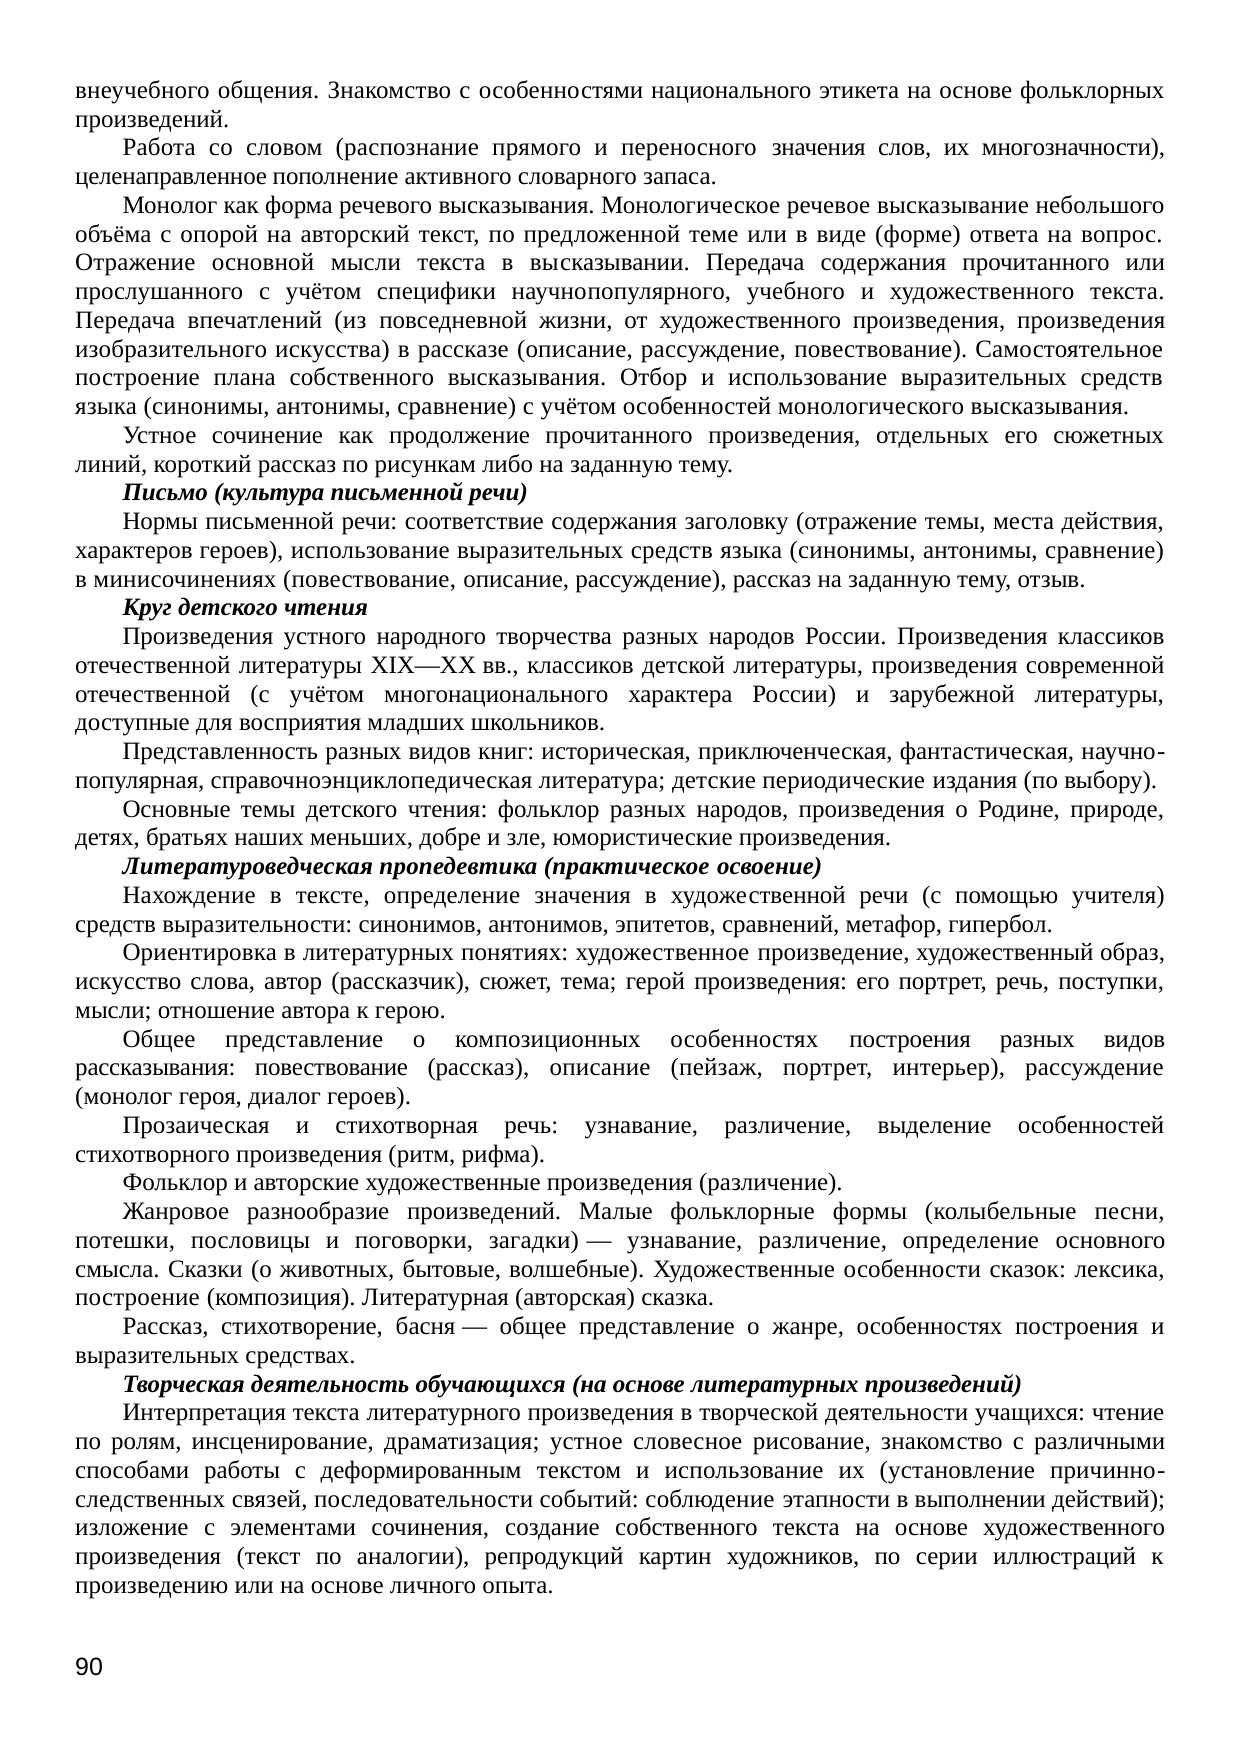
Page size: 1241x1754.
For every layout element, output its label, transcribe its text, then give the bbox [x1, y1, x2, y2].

text Ориентировка в литературных понятиях: художественное произведение, художественный образ, искусство слова, автор (рассказчик), сюжет, тема; герой произведения: его портрет, речь, поступки, мысли; отношение автора к герою. [75, 937, 1165, 1024]
text Нахождение в тексте, определение значения в художественной речи (с помощью учителя) средств выразительности: синонимов, антонимов, эпитетов, сравнений, метафор, гипербол. [75, 880, 1165, 937]
text Монолог как форма речевого высказывания. Монологическое речевое высказывание небольшого объёма с опорой на авторский текст, по предложенной теме или в виде (форме) ответа на вопрос. Отражение основной мысли текста в высказывании. Передача содержания прочитанного или прослушанного с учётом специфики научно­популярного, учебного и художественного текста. Передача впечатлений (из повседневной жизни, от художественного произведения, произведения изобразительного искусства) в рассказе (описание, рассуждение, повествование). Самостоятельное построение плана собственного высказывания. Отбор и использование выразительных средств языка (синонимы, антонимы, сравнение) с учётом особенностей монологического высказывания. [75, 190, 1165, 420]
text Письмо (культура письменной речи) [75, 477, 1165, 506]
text Интерпретация текста литературного произведения в творческой деятельности учащихся: чтение по ролям, инсценирование, драматизация; устное словесное рисование, знакомство с различными способами работы с деформированным текстом и использование их (установление причинно­следственных связей, последовательности событий: соблюдение этапности в выполнении действий); изложение с элементами сочинения, создание собственного текста на основе художественного произведения (текст по аналогии), репродукций картин художников, по серии иллюстраций к произведению или на основе личного опыта. [75, 1397, 1165, 1599]
text Творческая деятельность обучающихся (на основе литературных произведений) [75, 1369, 1165, 1397]
text Прозаическая и стихотворная речь: узнавание, различение, выделение особенностей стихотворного произведения (ритм, рифма). [75, 1110, 1165, 1167]
text Рассказ, стихотворение, басня — общее представление о жанре, особенностях построения и выразительных средствах. [75, 1311, 1165, 1369]
text Устное сочинение как продолжение прочитанного произведения, отдельных его сюжетных линий, короткий рассказ по рисункам либо на заданную тему. [75, 420, 1165, 477]
text Работа со словом (распознание прямого и переносного значения слов, их многозначности), целенаправленное пополнение активного словарного запаса. [75, 132, 1165, 190]
text Литературоведческая пропедевтика (практическое освоение) [75, 851, 1165, 880]
text Круг детского чтения [75, 592, 1165, 621]
text Общее представление о композиционных особенностях построения разных видов рассказывания: повествование (рассказ), описание (пейзаж, портрет, интерьер), рассуждение (монолог героя, диалог героев). [75, 1024, 1165, 1110]
text Основные темы детского чтения: фольклор разных народов, произведения о Родине, природе, детях, братьях наших меньших, добре и зле, юмористические произведения. [75, 794, 1165, 851]
text Фольклор и авторские художественные произведения (различение). [75, 1167, 1165, 1196]
text внеучебного общения. Знакомство с особенностями национального этикета на основе фольклорных произведений. [75, 75, 1165, 132]
text Произведения устного народного творчества разных народов России. Произведения классиков отечественной литературы XIX—ХХ вв., классиков детской литературы, произведения современной отечественной (с учётом многонационального характера России) и зарубежной литературы, доступные для восприятия младших школьников. [75, 621, 1165, 736]
text Жанровое разнообразие произведений. Малые фольклорные формы (колыбельные песни, потешки, пословицы и поговорки, загадки) — узнавание, различение, определение основного смысла. Сказки (о животных, бытовые, волшебные). Художественные особенности сказок: лексика, построение (композиция). Литературная (авторская) сказка. [75, 1196, 1165, 1311]
text Нормы письменной речи: соответствие содержания заголовку (отражение темы, места действия, характеров героев), использование выразительных средств языка (синонимы, антонимы, сравнение) в мини­сочинениях (повествование, описание, рассуждение), рассказ на заданную тему, отзыв. [75, 506, 1165, 592]
text Представленность разных видов книг: историческая, приключенческая, фантастическая, научно­популярная, справочно­энциклопедическая литература; детские периодические издания (по выбору). [75, 736, 1165, 794]
